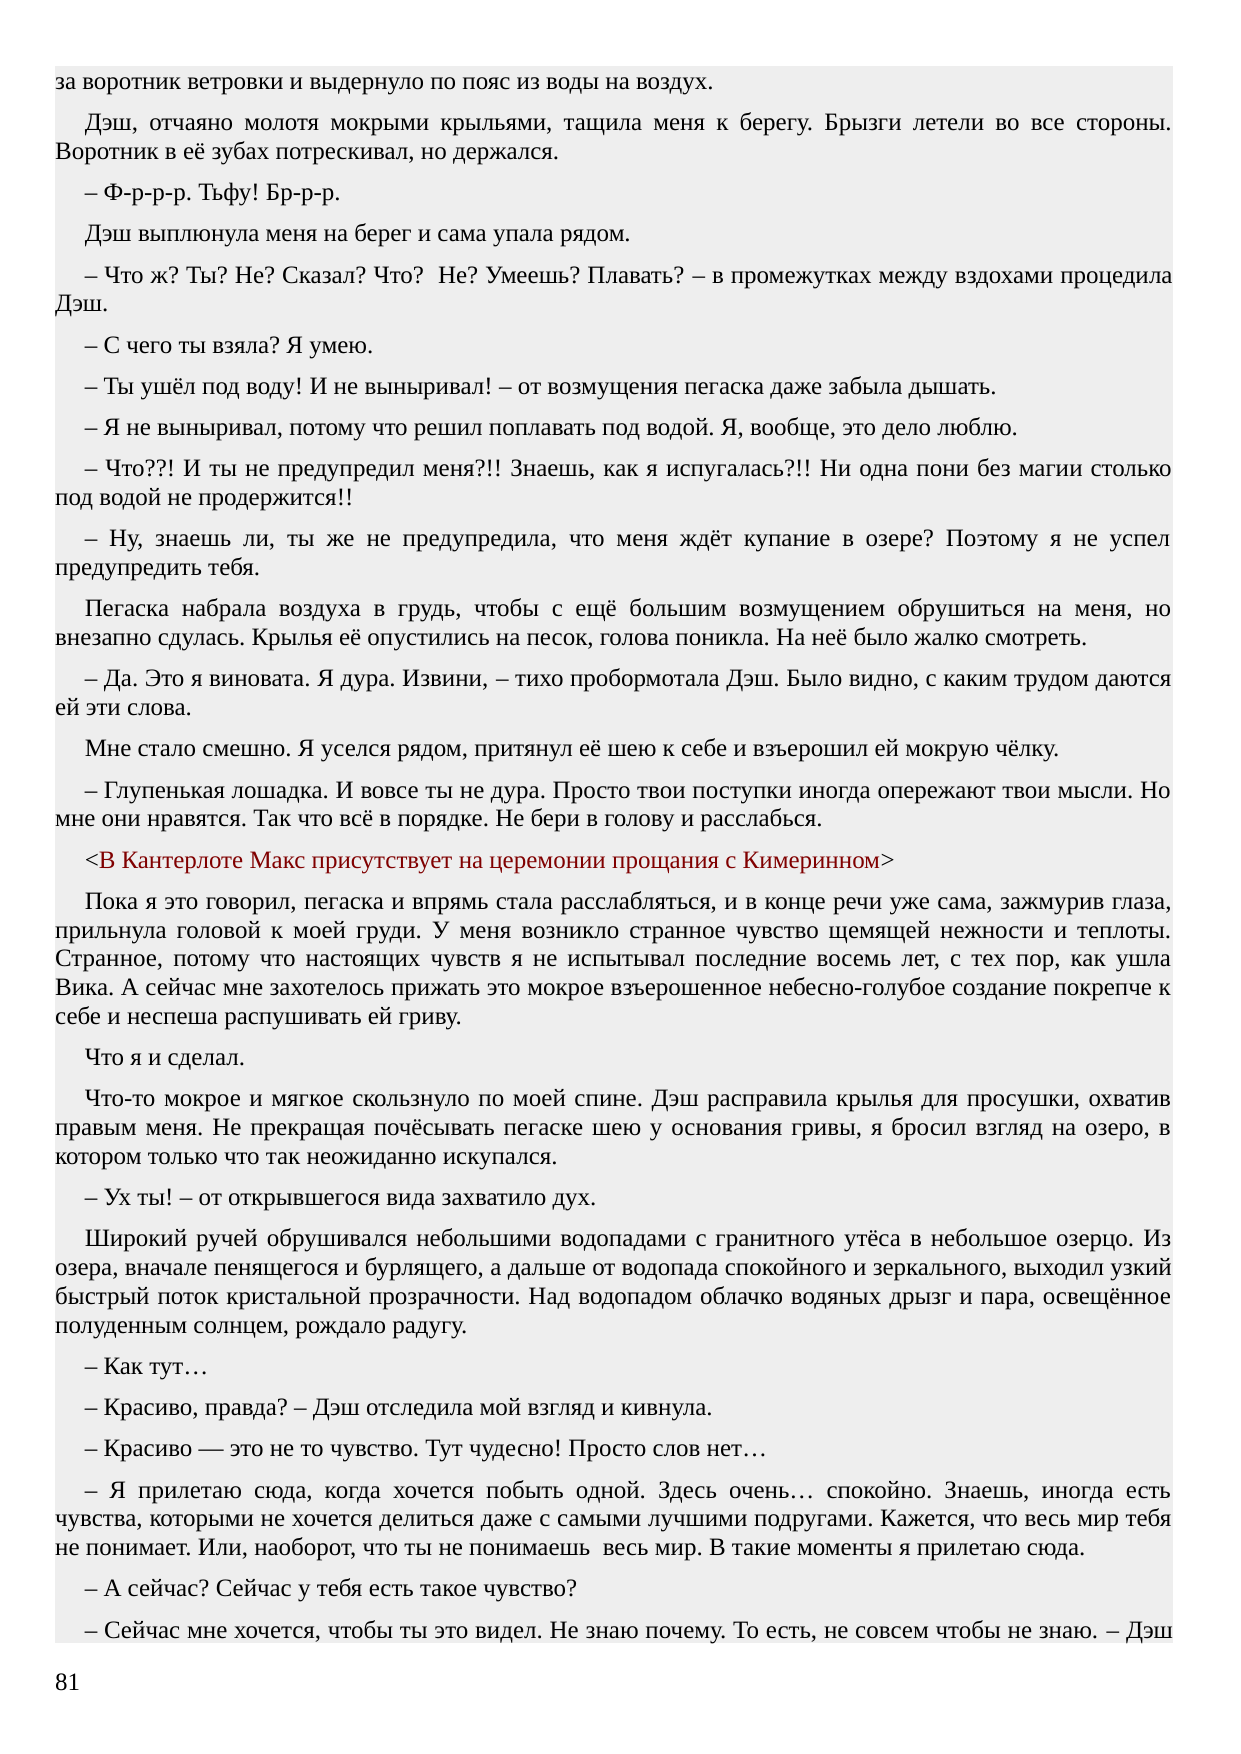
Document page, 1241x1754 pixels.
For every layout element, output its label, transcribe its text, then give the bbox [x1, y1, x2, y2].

text – Ну, знаешь ли, ты же не предупредила, что меня ждёт купание в озере? Поэтому я не успел предупредить тебя. [55, 523, 1173, 581]
text Дэш, отчаяно молотя мокрыми крыльями, тащила меня к берегу. Брызги летели во все стороны. Воротник в её зубах потрескивал, но держался. [55, 107, 1173, 165]
text – Что??! И ты не предупредил меня?!! Знаешь, как я испугалась?!! Ни одна пони без магии столько под водой не продержится!! [55, 453, 1173, 511]
text – Глупенькая лошадка. И вовсе ты не дура. Просто твои поступки иногда опережают твои мысли. Но мне они нравятся. Так что всё в порядке. Не бери в голову и расслабься. [55, 775, 1173, 832]
text Дэш выплюнула меня на берег и сама упала рядом. [55, 218, 1173, 247]
text <В Кантерлоте Макс присутствует на церемонии прощания с Кимеринном> [55, 845, 1173, 873]
text – Я прилетаю сюда, когда хочется побыть одной. Здесь очень… спокойно. Знаешь, иногда есть чувства, которыми не хочется делиться даже с самыми лучшими подругами. Кажется, что весь мир тебя не понимает. Или, наоборот, что ты не понимаешь весь мир. В такие моменты я прилетаю сюда. [55, 1475, 1173, 1561]
text – С чего ты взяла? Я умею. [55, 330, 1173, 358]
text Пегаска набрала воздуха в грудь, чтобы с ещё большим возмущением обрушиться на меня, но внезапно сдулась. Крылья её опустились на песок, голова поникла. На неё было жалко смотреть. [55, 593, 1173, 651]
text – Красиво, правда? – Дэш отследила мой взгляд и кивнула. [55, 1392, 1173, 1421]
text – Да. Это я виновата. Я дура. Извини, – тихо пробормотала Дэш. Было видно, с каким трудом даются ей эти слова. [55, 663, 1173, 721]
text Что я и сделал. [55, 1042, 1173, 1071]
text Широкий ручей обрушивался небольшими водопадами с гранитного утёса в небольшое озерцо. Из озера, вначале пенящегося и бурлящего, а дальше от водопада спокойного и зеркального, выходил узкий быстрый поток кристальной прозрачности. Над водопадом облачко водяных дрызг и пара, освещённое полуденным солнцем, рождало радугу. [55, 1223, 1173, 1338]
text – Я не выныривал, потому что решил поплавать под водой. Я, вообще, это дело люблю. [55, 412, 1173, 441]
text за воротник ветровки и выдернуло по пояс из воды на воздух. [55, 66, 1173, 95]
text – Красиво — это не то чувство. Тут чудесно! Просто слов нет… [55, 1433, 1173, 1462]
text Мне стало смешно. Я уселся рядом, притянул её шею к себе и взъерошил ей мокрую чёлку. [55, 733, 1173, 762]
text – Что ж? Ты? Не? Сказал? Что? Не? Умеешь? Плавать? – в промежутках между вздохами процедила Дэш. [55, 260, 1173, 317]
text – Ты ушёл под воду! И не выныривал! – от возмущения пегаска даже забыла дышать. [55, 371, 1173, 400]
text Пока я это говорил, пегаска и впрямь стала расслабляться, и в конце речи уже сама, зажмурив глаза, прильнула головой к моей груди. У меня возникло странное чувство щемящей нежности и теплоты. Странное, потому что настоящих чувств я не испытывал последние восемь лет, с тех пор, как ушла Вика. А сейчас мне захотелось прижать это мокрое взъерошенное небесно-голубое создание покрепче к себе и неспеша распушивать ей гриву. [55, 886, 1173, 1030]
text – Ух ты! – от открывшегося вида захватило дух. [55, 1182, 1173, 1211]
text – Ф-р-р-р. Тьфу! Бр-р-р. [55, 177, 1173, 206]
text Что-то мокрое и мягкое скользнуло по моей спине. Дэш расправила крылья для просушки, охватив правым меня. Не прекращая почёсывать пегаске шею у основания гривы, я бросил взгляд на озеро, в котором только что так неожиданно искупался. [55, 1083, 1173, 1170]
text – Сейчас мне хочется, чтобы ты это видел. Не знаю почему. То есть, не совсем чтобы не знаю. – Дэш [55, 1615, 1173, 1643]
text – А сейчас? Сейчас у тебя есть такое чувство? [55, 1573, 1173, 1602]
text – Как тут… [55, 1351, 1173, 1380]
